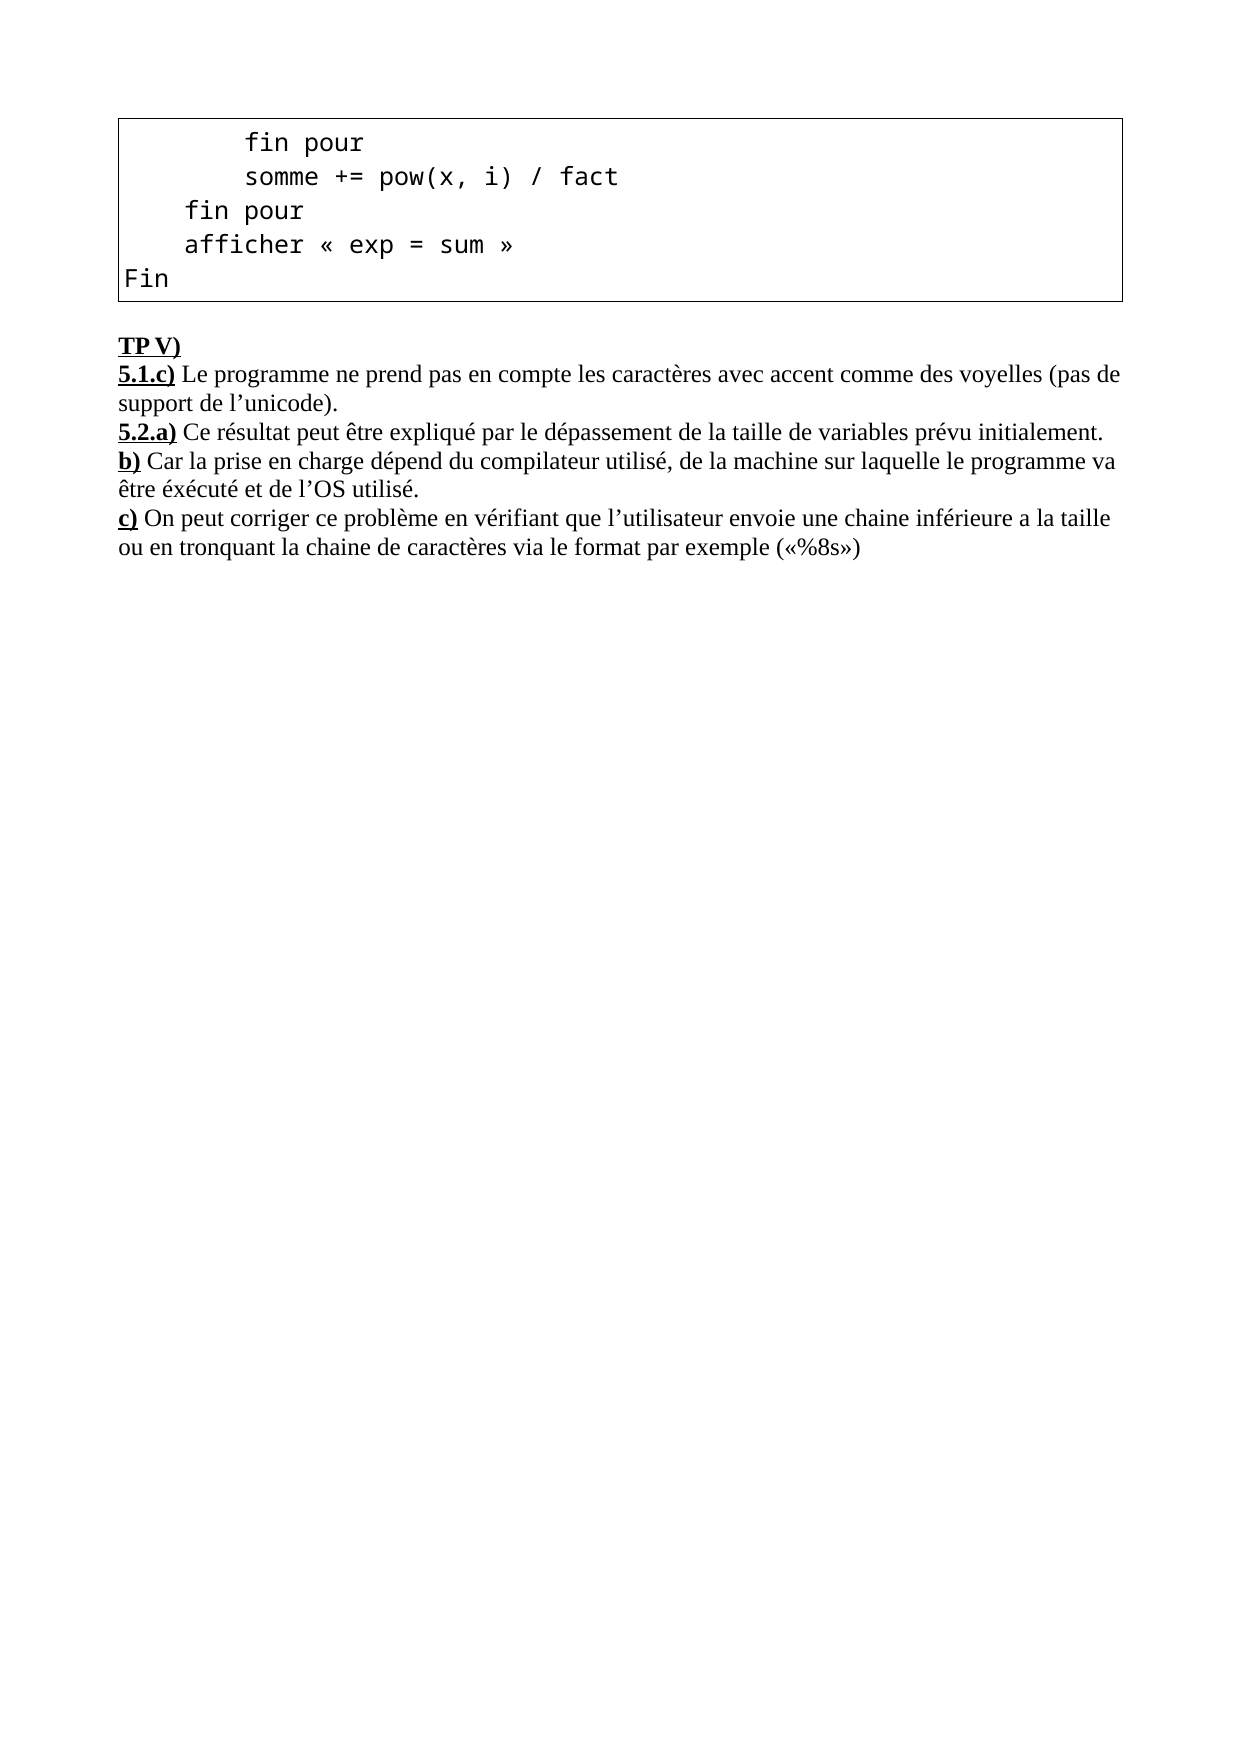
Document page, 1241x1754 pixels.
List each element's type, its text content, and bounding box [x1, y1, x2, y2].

text 5.2.a) Ce résultat peut être expliqué par le dépassement de la taille de variables prévu initialement. [118, 417, 1122, 446]
text TP V) [118, 331, 1122, 359]
text c) On peut corriger ce problème en vérifiant que l’utilisateur envoie une chaine inférieure a la taille ou en tronquant la chaine de caractères via le format par exemple («%8s») [118, 503, 1122, 561]
text 5.1.c) Le programme ne prend pas en compte les caractères avec accent comme des voyelles (pas de support de l’unicode). [118, 359, 1122, 417]
table_header fin pour somme += pow(x, i) / fact fin pour afficher « exp = sum » Fin [119, 119, 1122, 301]
text b) Car la prise en charge dépend du compilateur utilisé, de la machine sur laquelle le programme va être éxécuté et de l’OS utilisé. [118, 446, 1122, 503]
